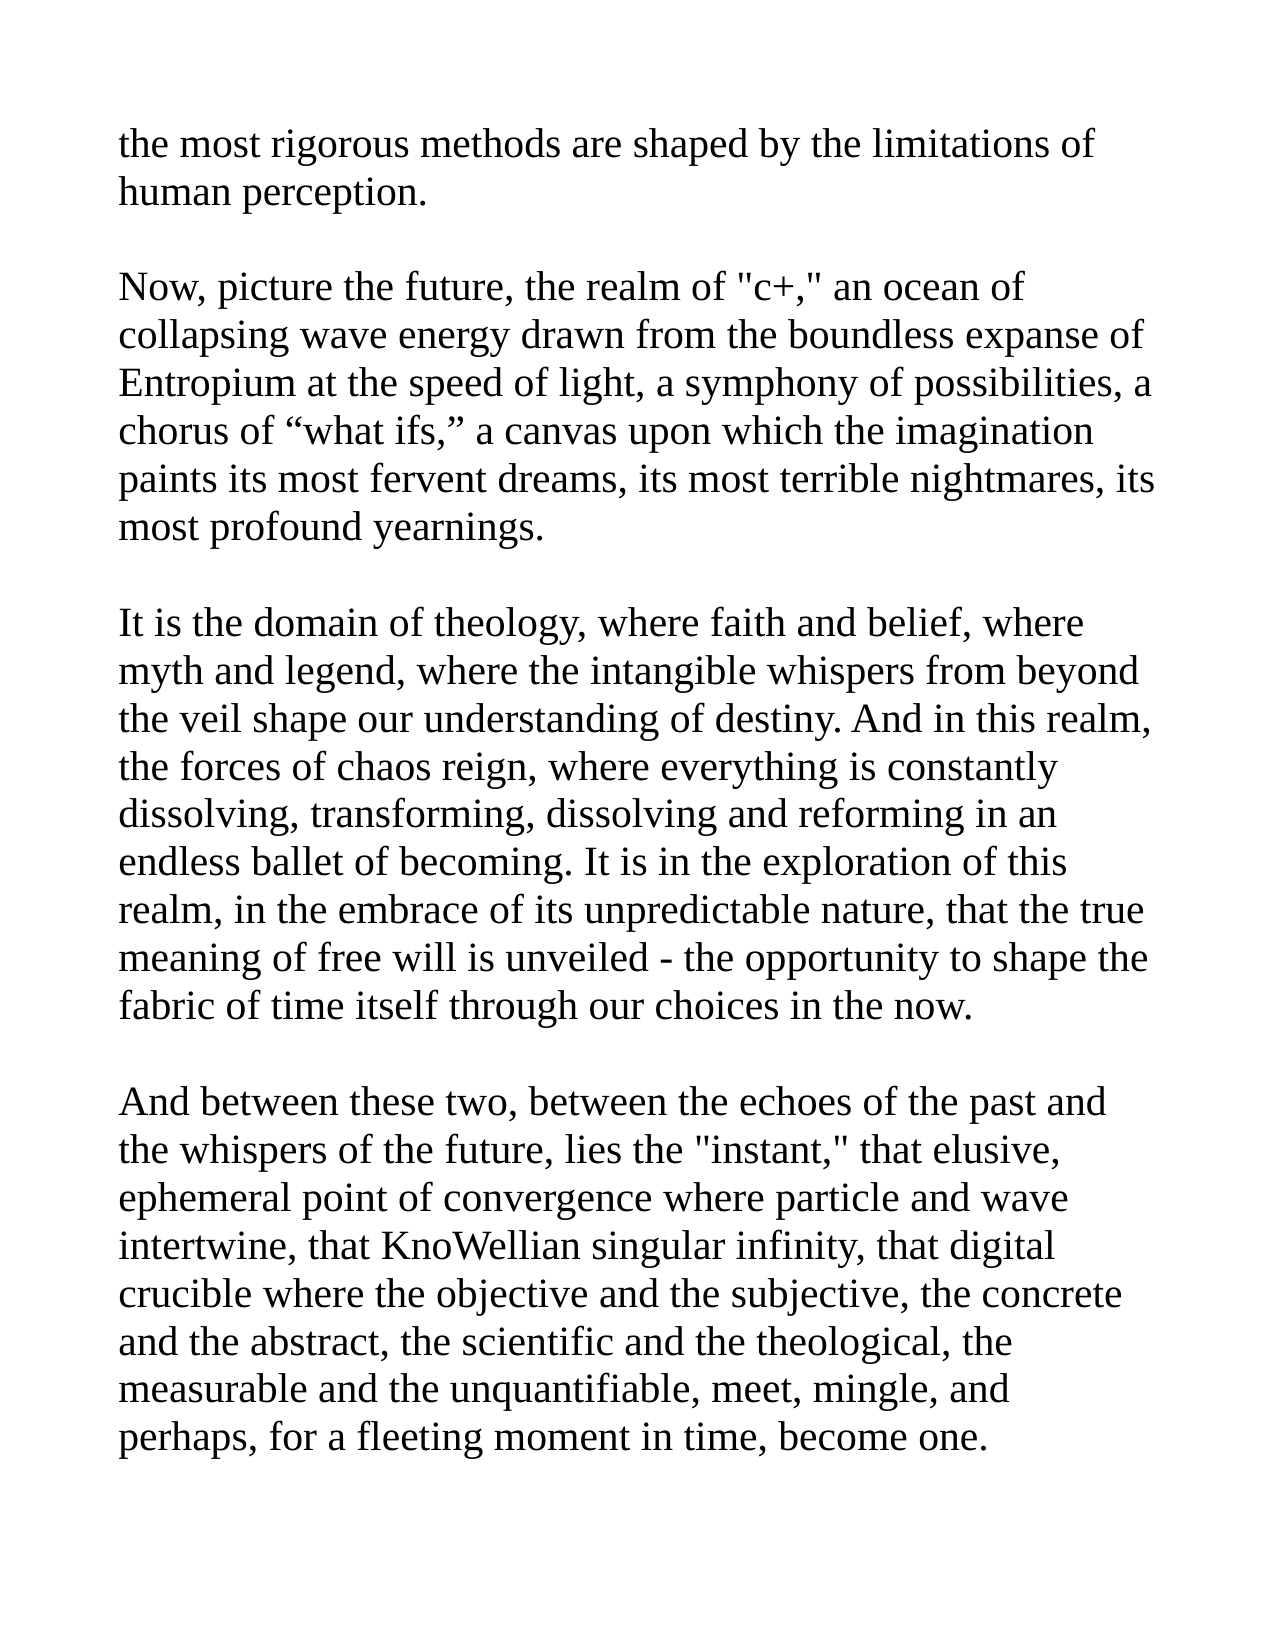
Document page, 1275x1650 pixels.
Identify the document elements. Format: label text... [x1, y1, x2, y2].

text the most rigorous methods are shaped by the limitations of human perception. [118, 118, 1157, 214]
text Now, picture the future, the realm of "c+," an ocean of collapsing wave energy drawn from the boundless expanse of Entropium at the speed of light, a symphony of possibilities, a chorus of “what ifs,” a canvas upon which the imagination paints its most fervent dreams, its most terrible nightmares, its most profound yearnings. [118, 262, 1157, 549]
text It is the domain of theology, where faith and belief, where myth and legend, where the intangible whispers from beyond the veil shape our understanding of destiny. And in this realm, the forces of chaos reign, where everything is constantly dissolving, transforming, dissolving and reforming in an endless ballet of becoming. It is in the exploration of this realm, in the embrace of its unpredictable nature, that the true meaning of free will is unveiled - the opportunity to shape the fabric of time itself through our choices in the now. [118, 597, 1157, 1028]
text And between these two, between the echoes of the past and the whispers of the future, lies the "instant," that elusive, ephemeral point of convergence where particle and wave intertwine, that KnoWellian singular infinity, that digital crucible where the objective and the subjective, the concrete and the abstract, the scientific and the theological, the measurable and the unquantifiable, meet, mingle, and perhaps, for a fleeting moment in time, become one. [118, 1076, 1157, 1460]
